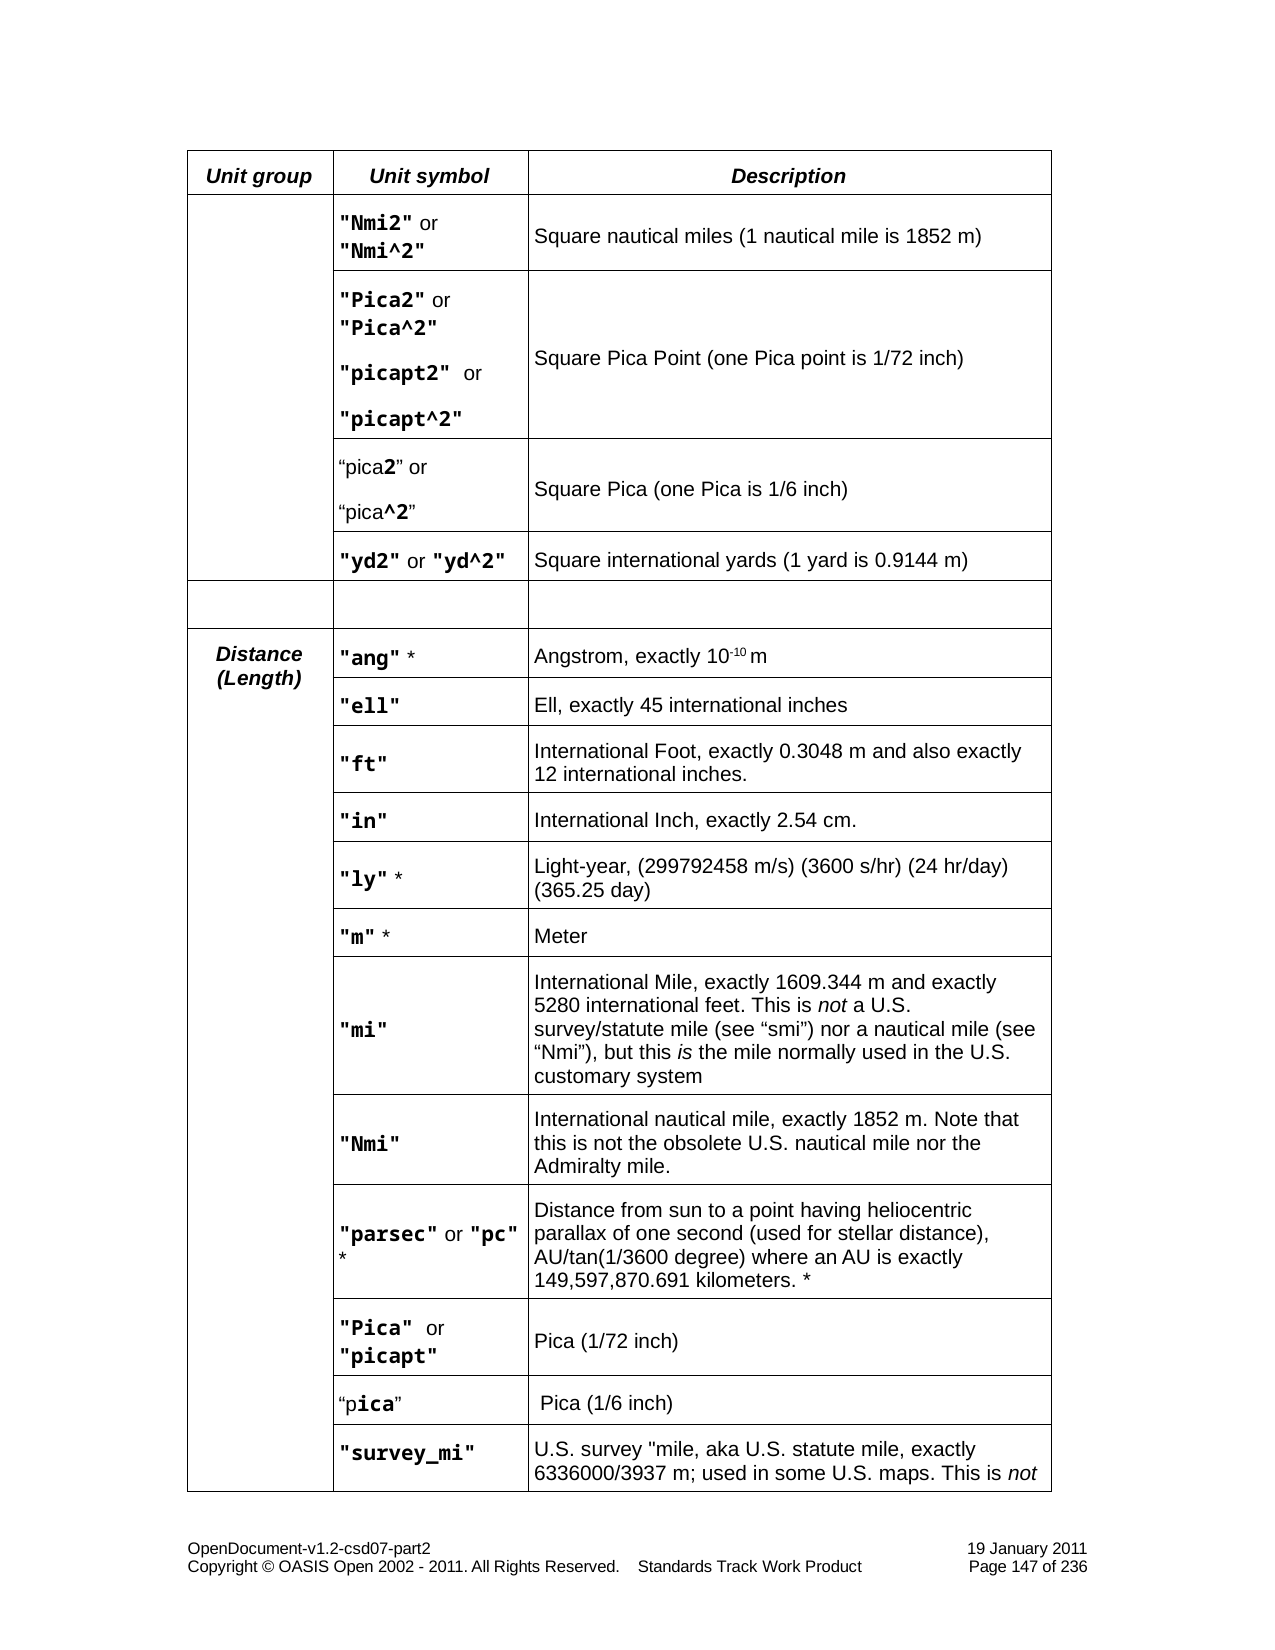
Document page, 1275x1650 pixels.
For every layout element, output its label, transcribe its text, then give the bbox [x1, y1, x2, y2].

table_cell Pica (1/6 inch) [529, 1376, 1051, 1424]
table_cell Meter [529, 909, 1051, 956]
table_cell "mi" [334, 957, 528, 1094]
table_cell Ell, exactly 45 international inches [529, 678, 1051, 725]
table_header "ang" * [334, 629, 528, 677]
table_header Description [529, 151, 1051, 193]
table_cell "ly" * [334, 842, 528, 908]
table_cell "ell" [334, 678, 528, 725]
table_cell Distance from sun to a point having heliocentric parallax of one second (used for stellar distance), AU/tan(1/3600 degree) where an AU is exactly 149,597,870.691 kilometers. * [529, 1185, 1051, 1298]
table_cell "survey_mi" [334, 1425, 528, 1491]
table_cell "m" * [334, 909, 528, 956]
table_cell Square Pica (one Pica is 1/6 inch) [529, 439, 1051, 531]
table_cell Square international yards (1 yard is 0.9144 m) [529, 532, 1051, 580]
table_cell International Inch, exactly 2.54 cm. [529, 793, 1051, 841]
table_cell "Pica2" or "Pica^2" "picapt2" or "picapt^2" [334, 271, 528, 438]
table_cell "Pica" or "picapt" [334, 1299, 528, 1375]
table_cell [188, 195, 333, 580]
table_cell "Nmi2" or "Nmi^2" [334, 195, 528, 270]
table_cell "Nmi" [334, 1095, 528, 1184]
table_cell "parsec" or "pc" * [334, 1185, 528, 1298]
table_cell Light-year, (299792458 m/s) (3600 s/hr) (24 hr/day) (365.25 day) [529, 842, 1051, 908]
table_cell [529, 581, 1051, 628]
table_cell Pica (1/72 inch) [529, 1299, 1051, 1375]
table_header Unit symbol [334, 151, 528, 193]
table_cell "ft" [334, 726, 528, 792]
table_cell International Mile, exactly 1609.344 m and exactly 5280 international feet. This is not a U.S. survey/statute mile (see “smi”) nor a nautical mile (see “Nmi”), but this is the mile normally used in the U.S. customary system [529, 957, 1051, 1094]
table_cell “pica2” or “pica^2” [334, 439, 528, 531]
table_cell Square nautical miles (1 nautical mile is 1852 m) [529, 195, 1051, 270]
table_cell “pica” [334, 1376, 528, 1424]
table_cell Distance (Length) [188, 629, 333, 1491]
table_header Unit group [188, 151, 333, 193]
table_cell Square Pica Point (one Pica point is 1/72 inch) [529, 271, 1051, 438]
table_cell [188, 581, 333, 628]
table_cell [334, 581, 528, 628]
table_header Angstrom, exactly 10-10 m [529, 629, 1051, 677]
table_cell "in" [334, 793, 528, 841]
table_cell U.S. survey "mile, aka U.S. statute mile, exactly 6336000/3937 m; used in some U.S. maps. This is not [529, 1425, 1051, 1491]
table_cell "yd2" or "yd^2" [334, 532, 528, 580]
table_cell International nautical mile, exactly 1852 m. Note that this is not the obsolete U.S. nautical mile nor the Admiralty mile. [529, 1095, 1051, 1184]
table_cell International Foot, exactly 0.3048 m and also exactly 12 international inches. [529, 726, 1051, 792]
